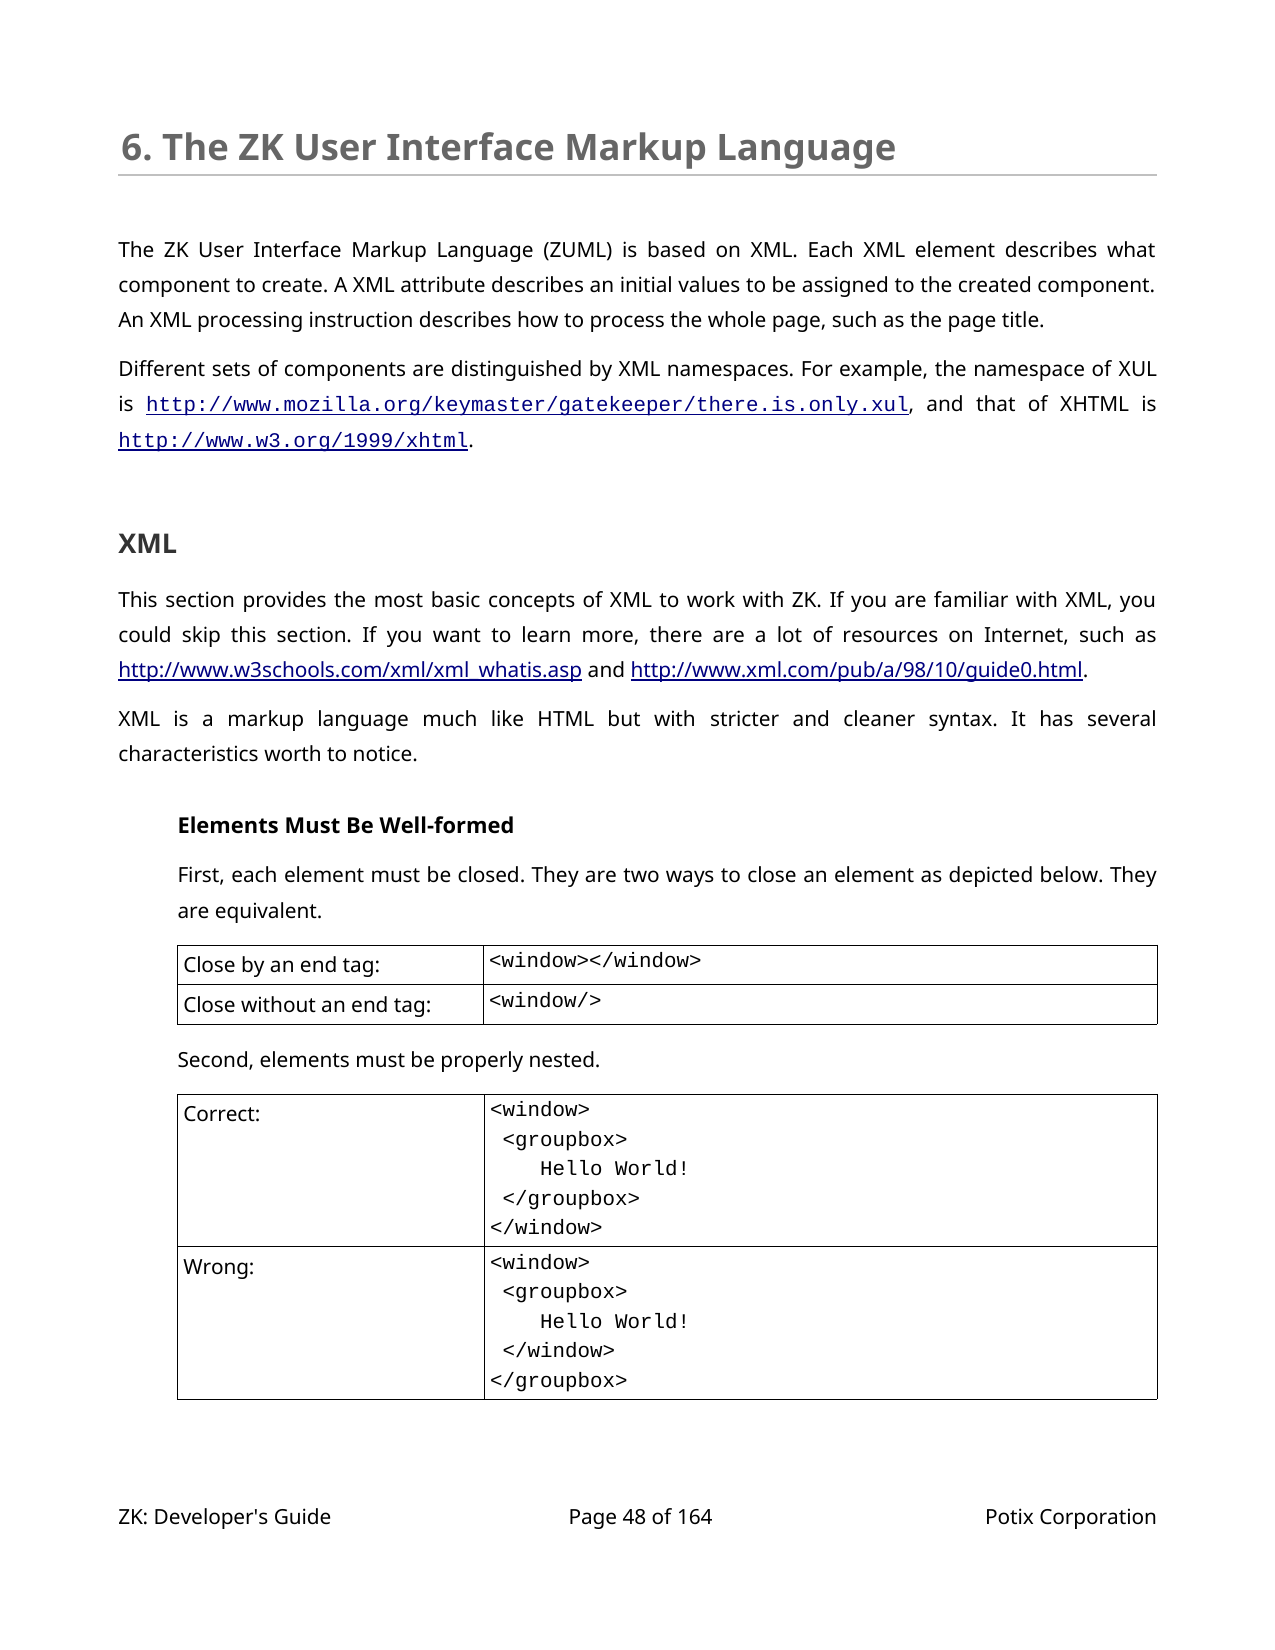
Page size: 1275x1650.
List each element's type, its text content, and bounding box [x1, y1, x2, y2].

subtitle 6. The ZK User Interface Markup Language [118, 118, 1157, 174]
text The ZK User Interface Markup Language (ZUML) is based on XML. Each XML element describes what component to create. A XML attribute describes an initial values to be assigned to the created component. An XML processing instruction describes how to process the whole page, such as the page title. [118, 235, 1157, 333]
text XML is a markup language much like HTML but with stricter and cleaner syntax. It has several characteristics worth to notice. [118, 704, 1157, 767]
table_header <window></window> [484, 946, 1157, 984]
table_header Close by an end tag: [178, 946, 483, 984]
text Different sets of components are distinguished by XML namespaces. For example, the namespace of XUL is http://www.mozilla.org/keymaster/gatekeeper/there.is.only.xul, and that of XHTML is http://www.w3.org/1999/xhtml. [118, 354, 1157, 453]
table_header Correct: [178, 1095, 484, 1246]
text This section provides the most basic concepts of XML to work with ZK. If you are familiar with XML, you could skip this section. If you want to learn more, there are a lot of resources on Internet, such as http://www.w3schools.com/xml/xml_whatis.asp and http://www.xml.com/pub/a/98/10/guide0.html. [118, 585, 1157, 683]
table_cell Close without an end tag: [178, 985, 483, 1024]
subtitle XML [118, 524, 1157, 561]
table_cell <window/> [484, 985, 1157, 1024]
table_cell Wrong: [178, 1247, 484, 1399]
text First, each element must be closed. They are two ways to close an element as depicted below. They are equivalent. [177, 861, 1157, 924]
table_header <window> <groupbox> Hello World! </groupbox> </window> [485, 1095, 1157, 1246]
table_cell <window> <groupbox> Hello World! </window> </groupbox> [485, 1247, 1157, 1399]
subtitle Elements Must Be Well-formed [177, 810, 1157, 840]
text Second, elements must be properly nested. [177, 1045, 1157, 1073]
